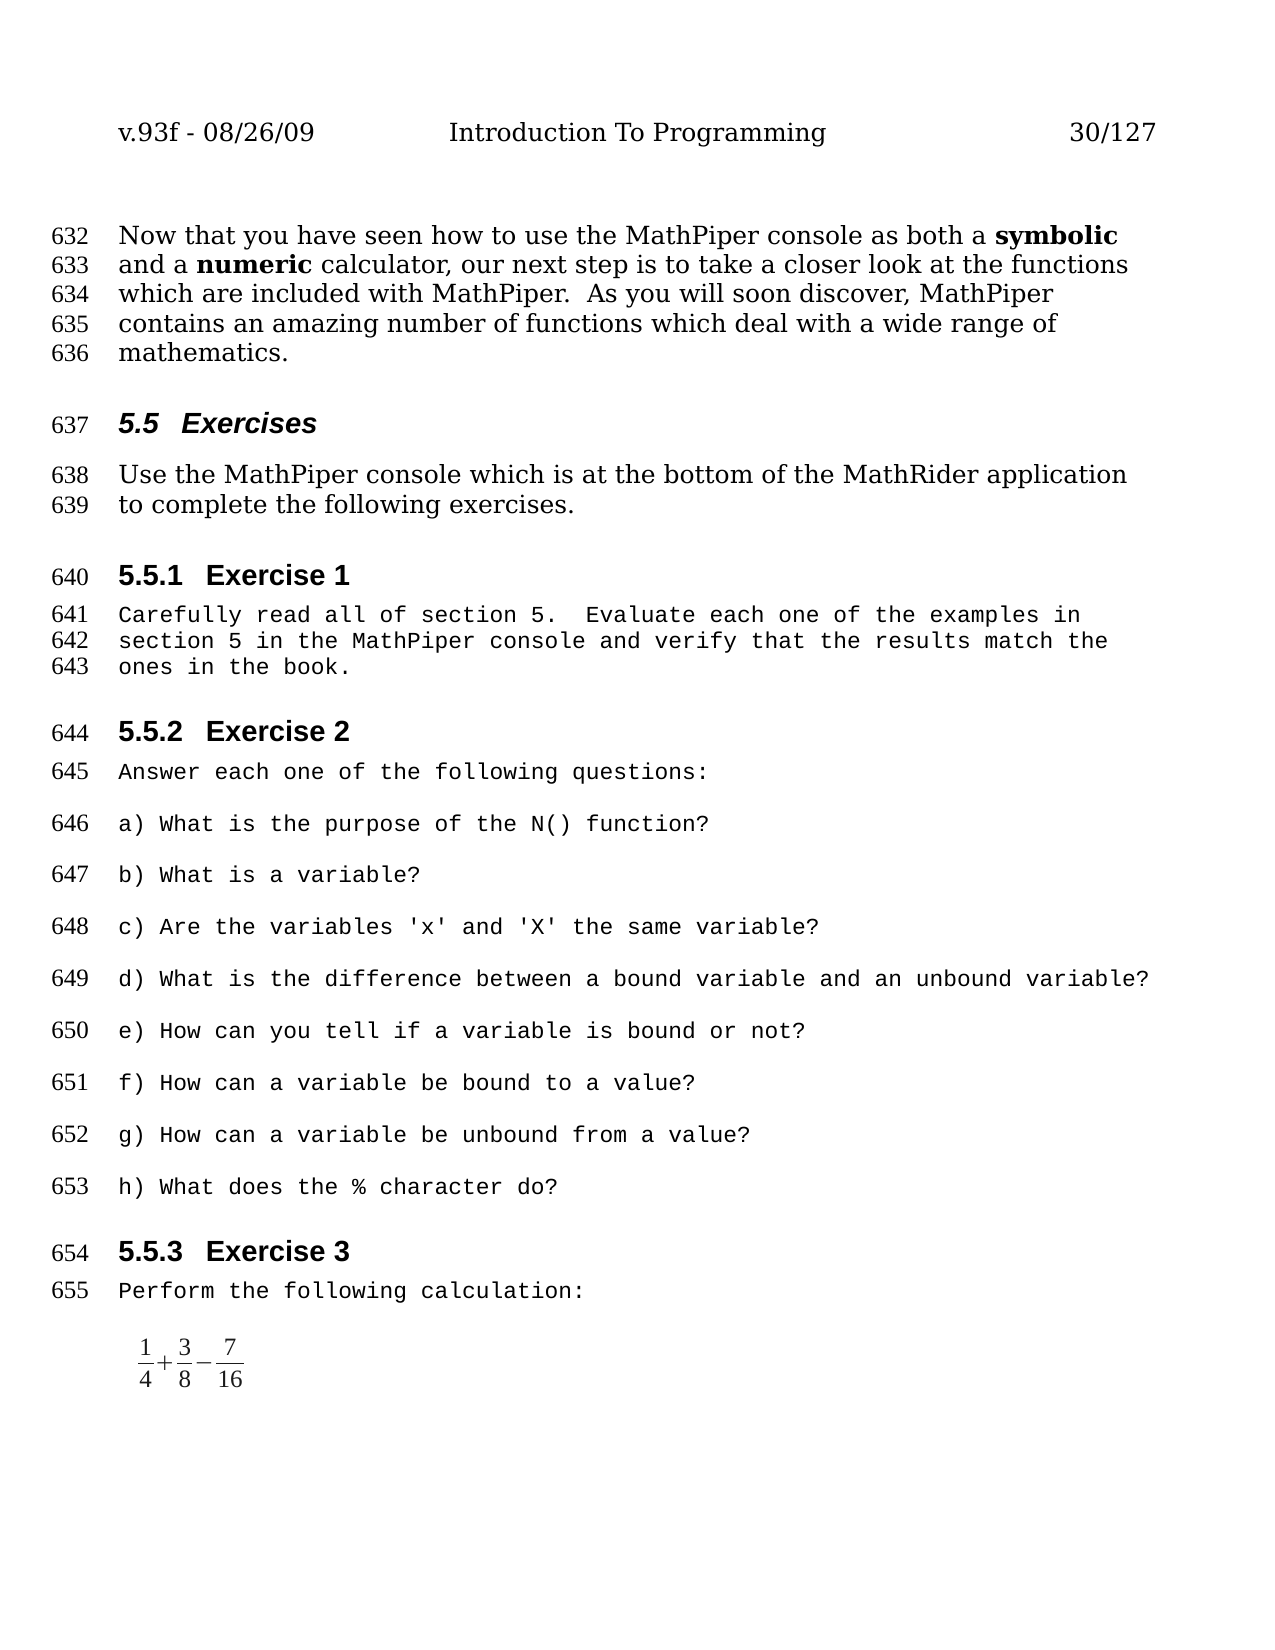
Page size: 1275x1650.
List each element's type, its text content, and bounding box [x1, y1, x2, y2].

subtitle Exercises [118, 406, 1157, 440]
subtitle Exercise 1 [118, 558, 1157, 592]
text Carefully read all of section 5. Evaluate each one of the examples in section 5 in the MathPiper console and verify that the results match the ones in the book. [118, 604, 1157, 681]
text f) How can a variable be bound to a value? [118, 1071, 1157, 1097]
text b) What is a variable? [118, 864, 1157, 890]
subtitle Exercise 2 [118, 714, 1157, 748]
text Use the MathPiper console which is at the bottom of the MathRider application to complete the following exercises. [118, 461, 1157, 519]
text Answer each one of the following questions: [118, 760, 1157, 786]
text Now that you have seen how to use the MathPiper console as both a symbolic and a numeric calculator, our next step is to take a closer look at the functions which are included with MathPiper. As you will soon discover, MathPiper contains an amazing number of functions which deal with a wide range of mathematics. [118, 221, 1157, 367]
text h) What does the % character do? [118, 1175, 1157, 1201]
text d) What is the difference between a bound variable and an unbound variable? [118, 967, 1157, 993]
text a) What is the purpose of the N() function? [118, 812, 1157, 838]
text c) Are the variables 'x' and 'X' the same variable? [118, 916, 1157, 942]
text g) How can a variable be unbound from a value? [118, 1123, 1157, 1149]
text Perform the following calculation: [118, 1279, 1157, 1305]
text e) How can you tell if a variable is bound or not? [118, 1019, 1157, 1045]
subtitle Exercise 3 [118, 1234, 1157, 1267]
